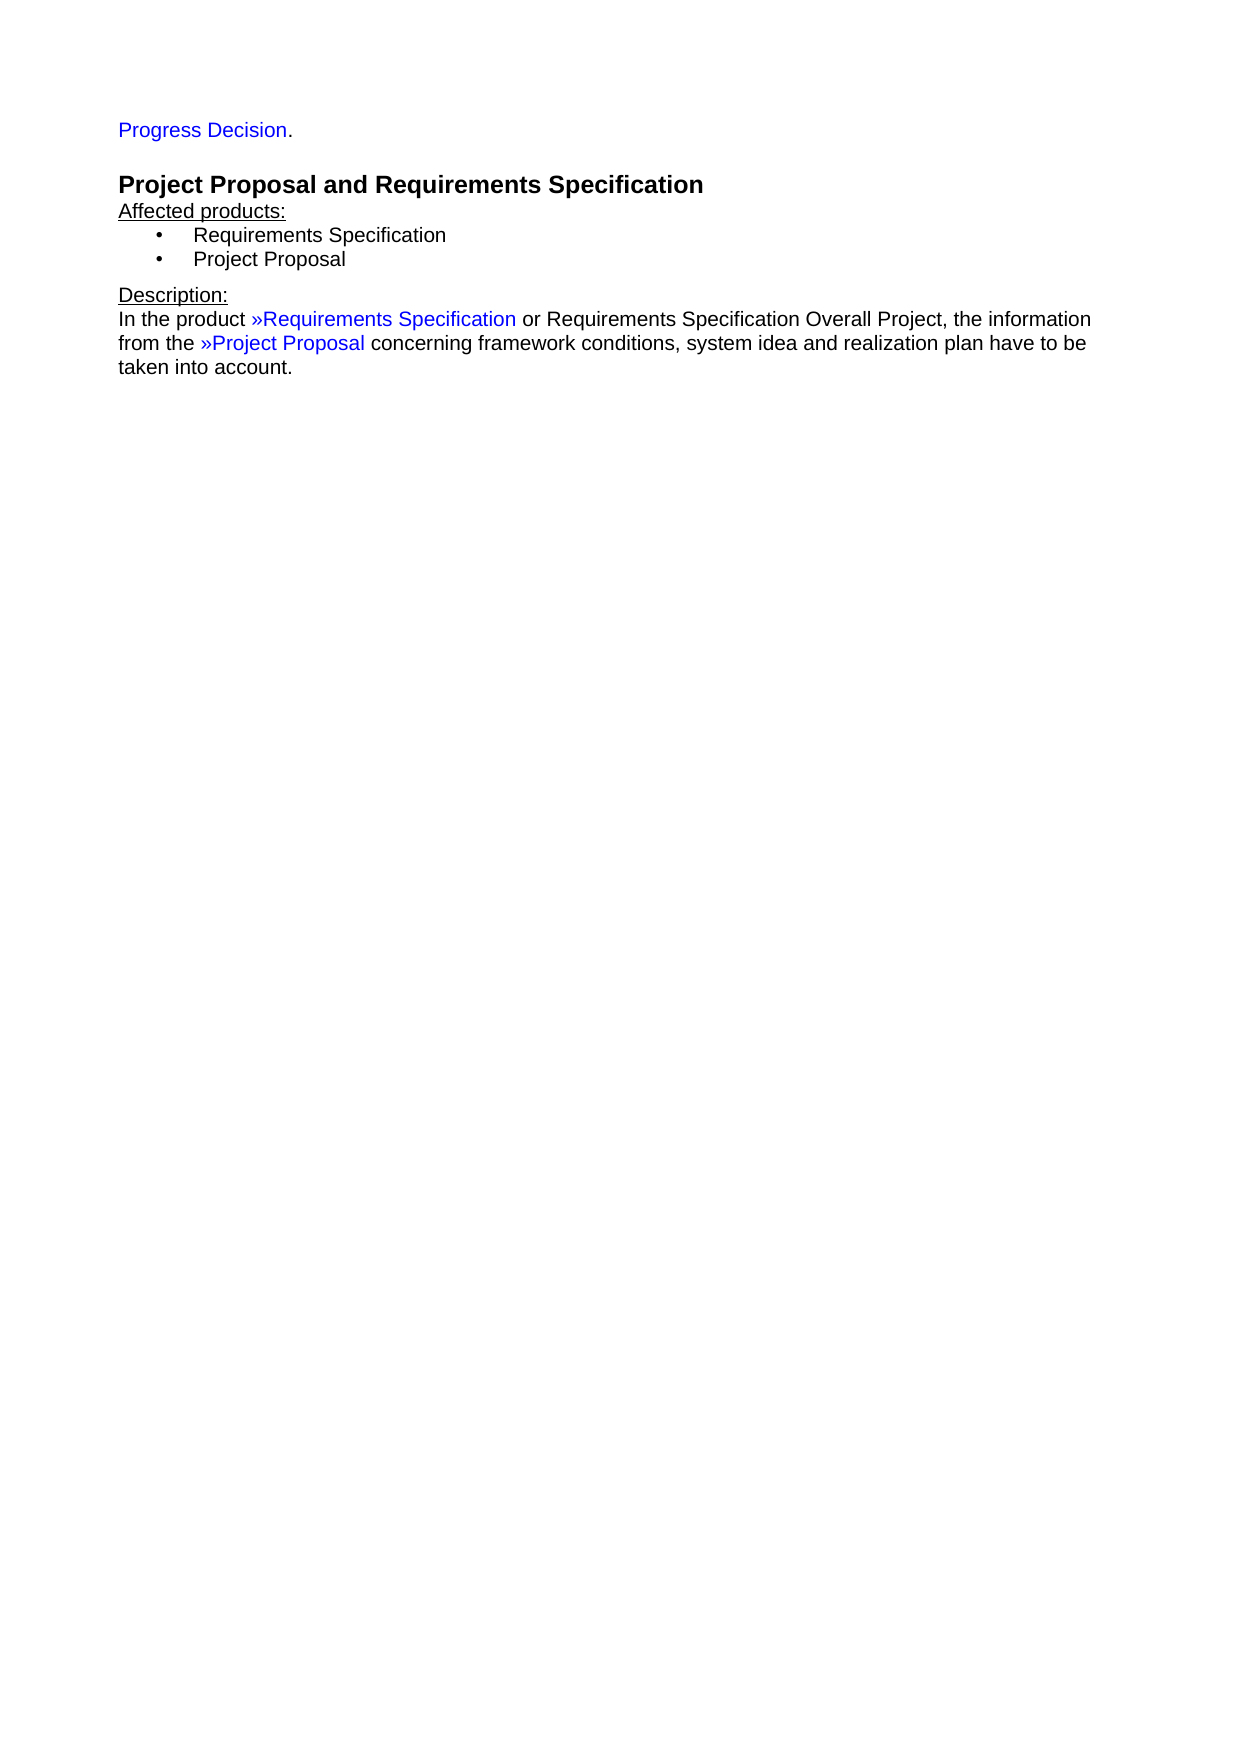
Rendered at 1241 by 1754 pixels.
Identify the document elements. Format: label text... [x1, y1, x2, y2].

text Progress Decision. [118, 118, 1122, 142]
text Project Proposal and Requirements Specification [118, 170, 1122, 199]
text Description: [118, 283, 1122, 307]
list Requirements Specification [156, 223, 1122, 247]
text Affected products: [118, 199, 1122, 223]
list Project Proposal [156, 247, 1122, 271]
text In the product »Requirements Specification or Requirements Specification Overall Project, the information from the »Project Proposal concerning framework conditions, system idea and realization plan have to be taken into account. [118, 307, 1122, 378]
